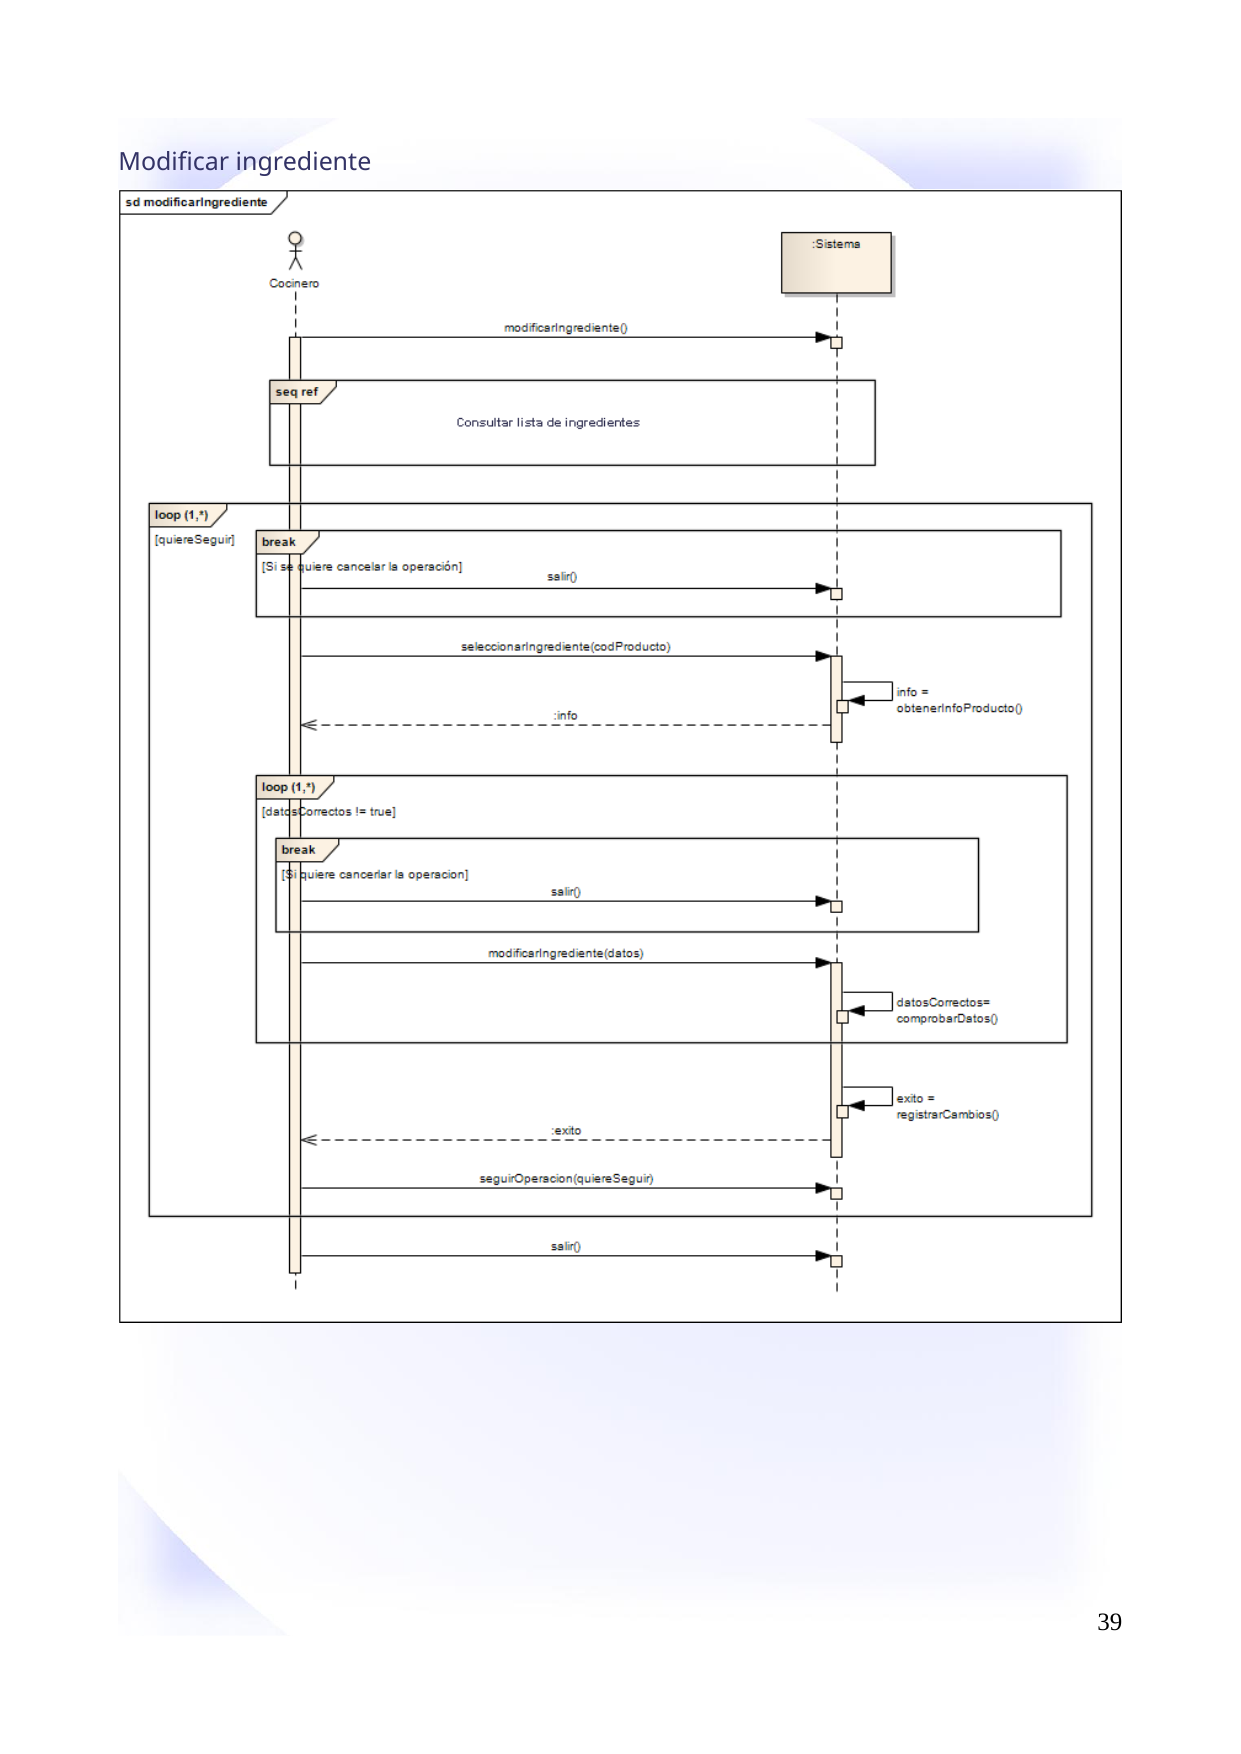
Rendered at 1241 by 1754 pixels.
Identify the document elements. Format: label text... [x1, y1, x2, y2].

subtitle Modificar ingrediente [118, 143, 1122, 177]
picture [118, 118, 1122, 143]
picture [118, 177, 1122, 1636]
